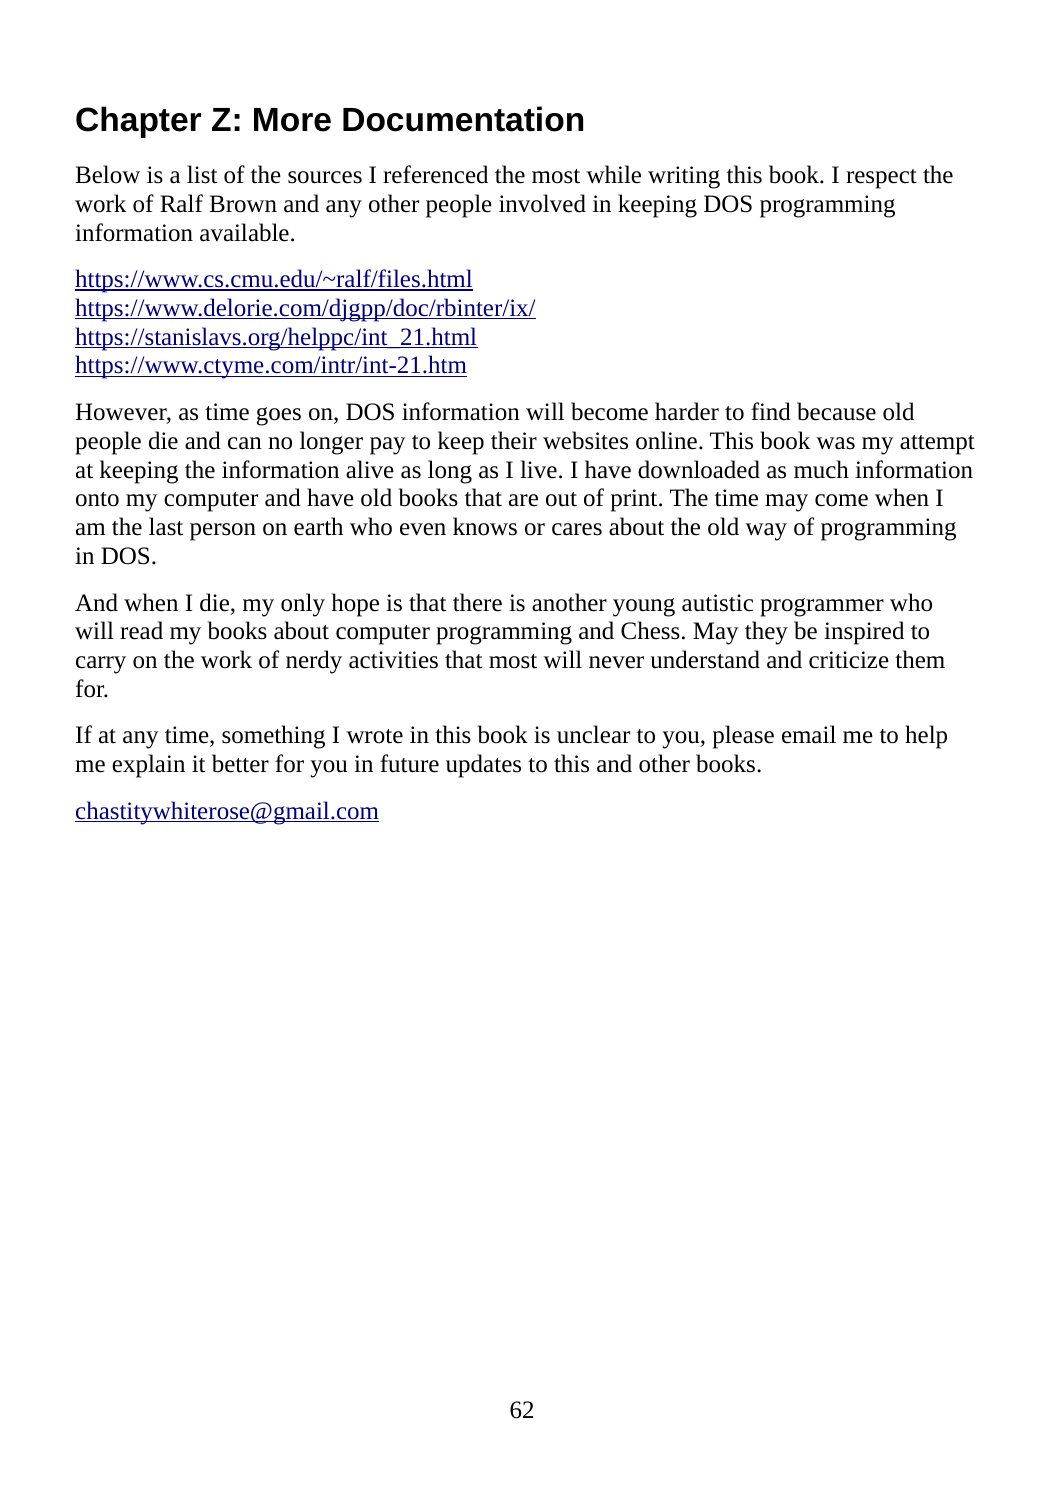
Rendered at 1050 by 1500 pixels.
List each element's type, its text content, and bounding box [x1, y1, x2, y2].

text Below is a list of the sources I referenced the most while writing this book. I respect the work of Ralf Brown and any other people involved in keeping DOS programming information available. [75, 160, 975, 246]
subtitle Chapter Z: More Documentation [75, 100, 975, 139]
text And when I die, my only hope is that there is another young autistic programmer who will read my books about computer programming and Chess. May they be inspired to carry on the work of nerdy activities that most will never understand and criticize them for. [75, 588, 975, 703]
text chastitywhiterose@gmail.com [75, 796, 975, 825]
text However, as time goes on, DOS information will become harder to find because old people die and can no longer pay to keep their websites online. This book was my attempt at keeping the information alive as long as I live. I have downloaded as much information onto my computer and have old books that are out of print. The time may come when I am the last person on earth who even knows or cares about the old way of programming in DOS. [75, 397, 975, 570]
text https://www.cs.cmu.edu/~ralf/files.html https://www.delorie.com/djgpp/doc/rbinter/ix/ https://stanislavs.org/helppc/int_21.html https://www.ctyme.com/intr/int-21.htm [75, 264, 975, 379]
text If at any time, something I wrote in this book is unclear to you, please email me to help me explain it better for you in future updates to this and other books. [75, 721, 975, 778]
